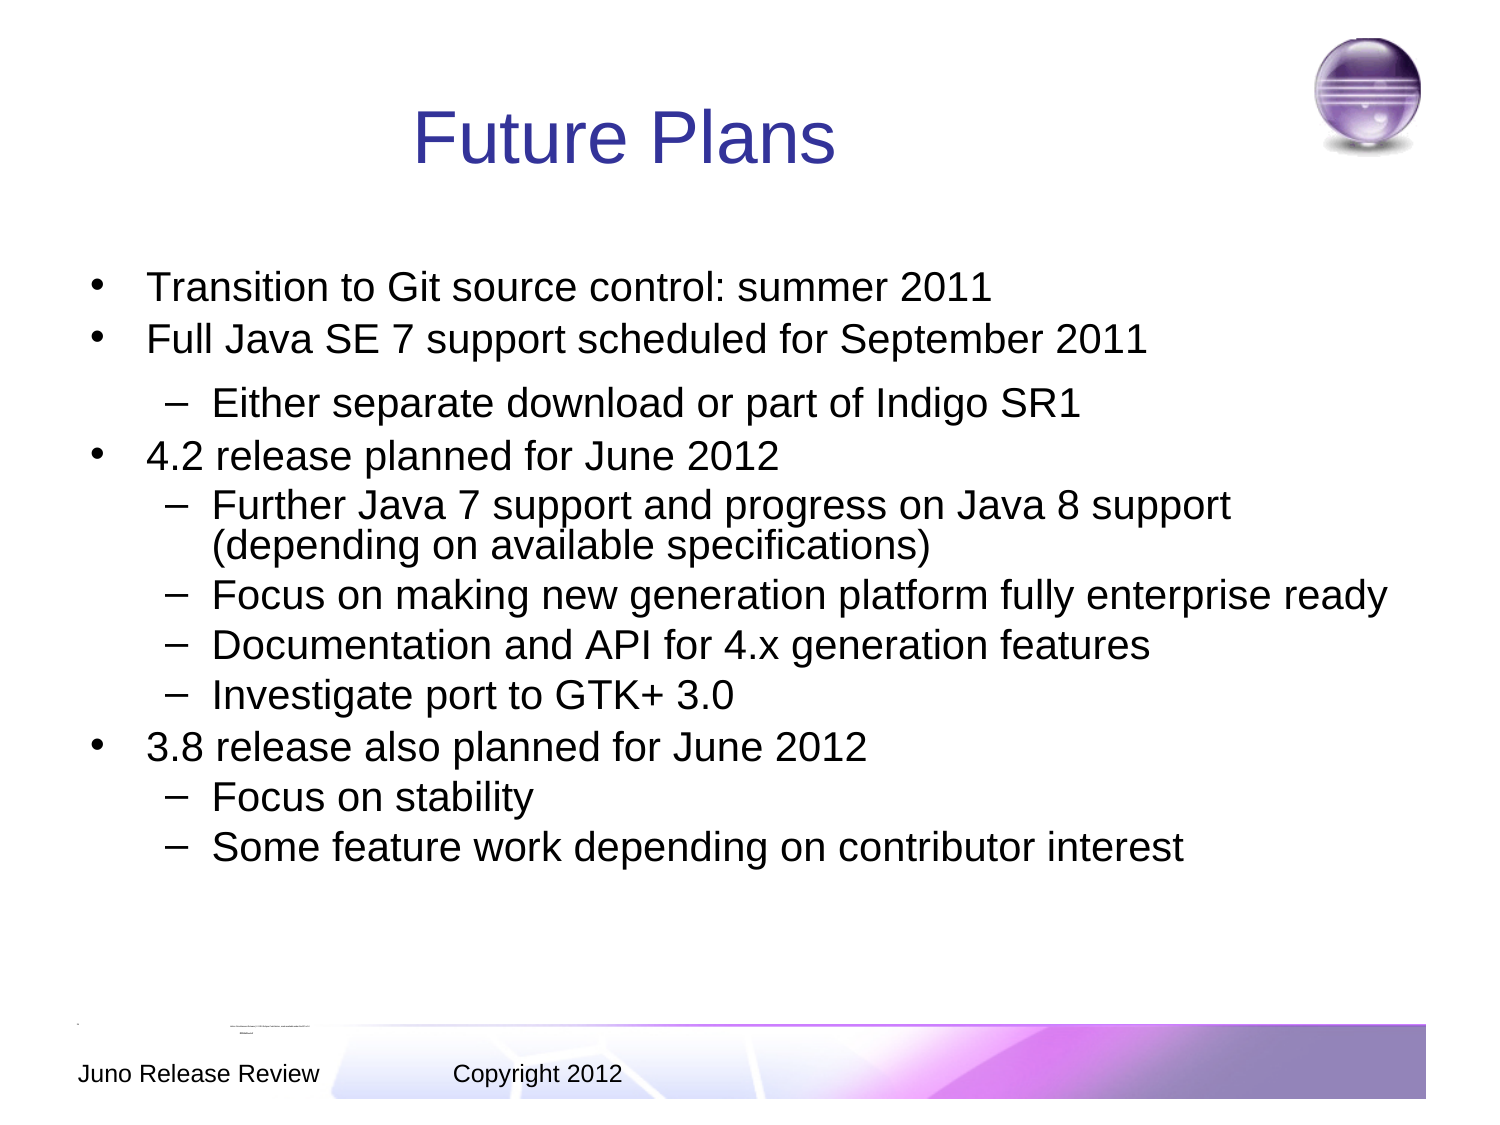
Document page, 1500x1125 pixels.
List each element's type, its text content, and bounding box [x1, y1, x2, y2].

picture [225, 1024, 1426, 1099]
list Transition to Git source control: summer 2011 Full Java SE 7 support scheduled for September 2011 Either separate download or part of Indigo SR1 4.2 release planned for June 2012 Further Java 7 support and progress on Java 8 support (depending on available specifications) Focus on making new generation platform fully enterprise ready Documentation and API for 4.x generation features Investigate port to GTK+ 3.0 3.8 release also planned for June 2012 Focus on stability Some feature work depending on contributor interest [75, 262, 1426, 1006]
title Future Plans [74, 45, 1176, 233]
picture [1307, 37, 1426, 157]
